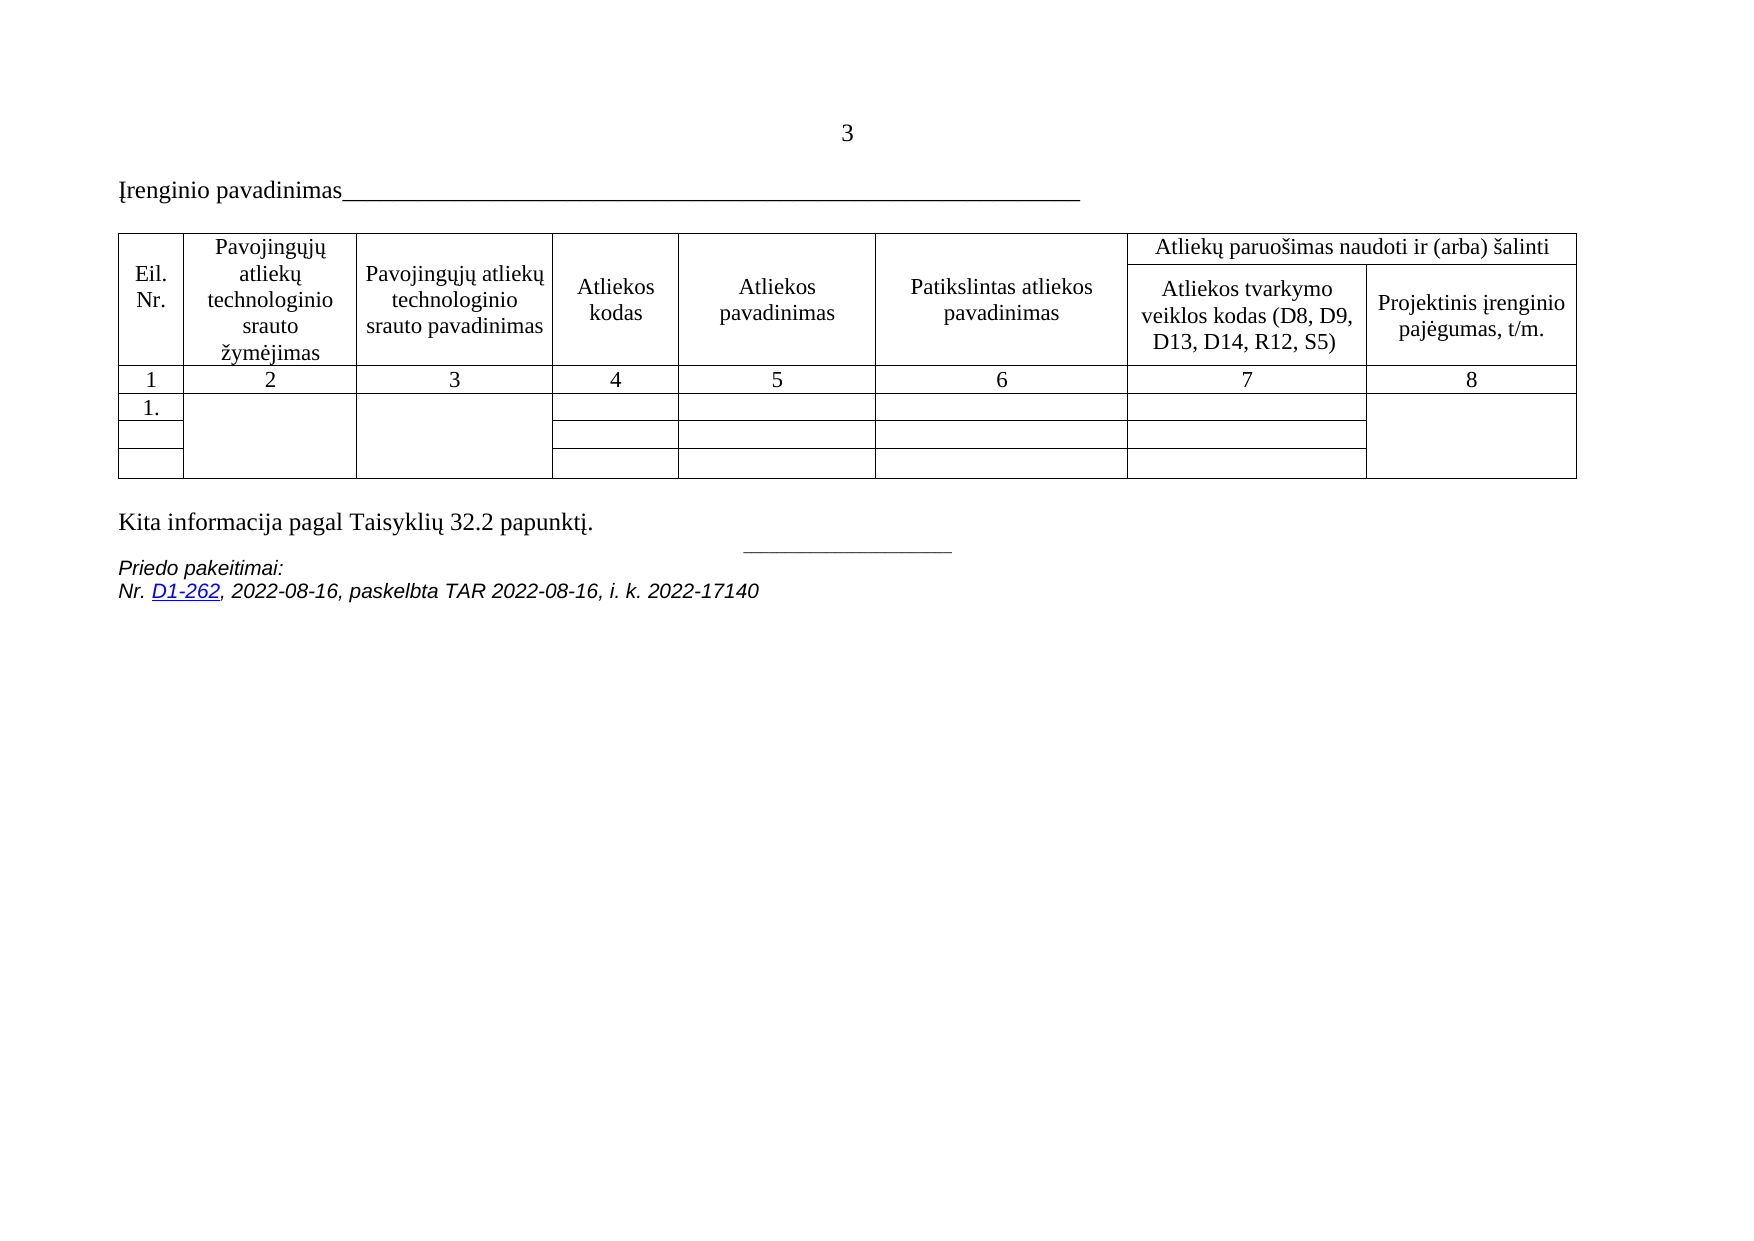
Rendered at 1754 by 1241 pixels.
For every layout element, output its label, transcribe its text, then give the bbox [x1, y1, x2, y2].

table_cell 3 [357, 366, 552, 393]
table_header Pavojingųjų atliekų technologinio srauto žymėjimas [184, 234, 356, 365]
table_cell [553, 394, 678, 420]
table_cell [679, 421, 875, 447]
text Nr. D1-262, 2022-08-16, paskelbta TAR 2022-08-16, i. k. 2022-17140 [118, 579, 1577, 603]
table_cell [679, 449, 875, 478]
table_cell [553, 421, 678, 447]
table_cell [553, 449, 678, 478]
table_header Pavojingųjų atliekų technologinio srauto pavadinimas [357, 234, 552, 365]
table_cell 7 [1128, 366, 1366, 393]
text Įrenginio pavadinimas [118, 175, 1577, 204]
table_cell [119, 421, 183, 447]
table_cell [184, 394, 356, 478]
text Kita informacija pagal Taisyklių 32.2 papunktį. [118, 507, 1577, 536]
table_cell [679, 394, 875, 420]
table_header Atliekų paruošimas naudoti ir (arba) šalinti [1128, 234, 1576, 264]
table_cell [876, 449, 1127, 478]
table_cell 1 [119, 366, 183, 393]
text Priedo pakeitimai: [118, 555, 1577, 579]
table_cell [1128, 394, 1366, 420]
table_header Eil. Nr. [119, 234, 183, 365]
table_header Atliekos pavadinimas [679, 234, 875, 365]
table_cell [119, 449, 183, 478]
table_header Atliekos kodas [553, 234, 678, 365]
table_cell 1. [119, 394, 183, 420]
table_cell [1128, 421, 1366, 447]
table_cell 8 [1367, 366, 1576, 393]
table_cell 2 [184, 366, 356, 393]
table_cell [876, 394, 1127, 420]
table_cell [1128, 449, 1366, 478]
table_cell Projektinis įrenginio pajėgumas, t/m. [1367, 265, 1576, 365]
table_cell [1367, 394, 1576, 478]
text _________________________ [118, 536, 1577, 555]
table_cell 6 [876, 366, 1127, 393]
table_cell Atliekos tvarkymo veiklos kodas (D8, D9, D13, D14, R12, S5) [1128, 265, 1366, 365]
table_cell 4 [553, 366, 678, 393]
table_cell [876, 421, 1127, 447]
table_header Patikslintas atliekos pavadinimas [876, 234, 1127, 365]
table_cell 5 [679, 366, 875, 393]
table_cell [357, 394, 552, 478]
